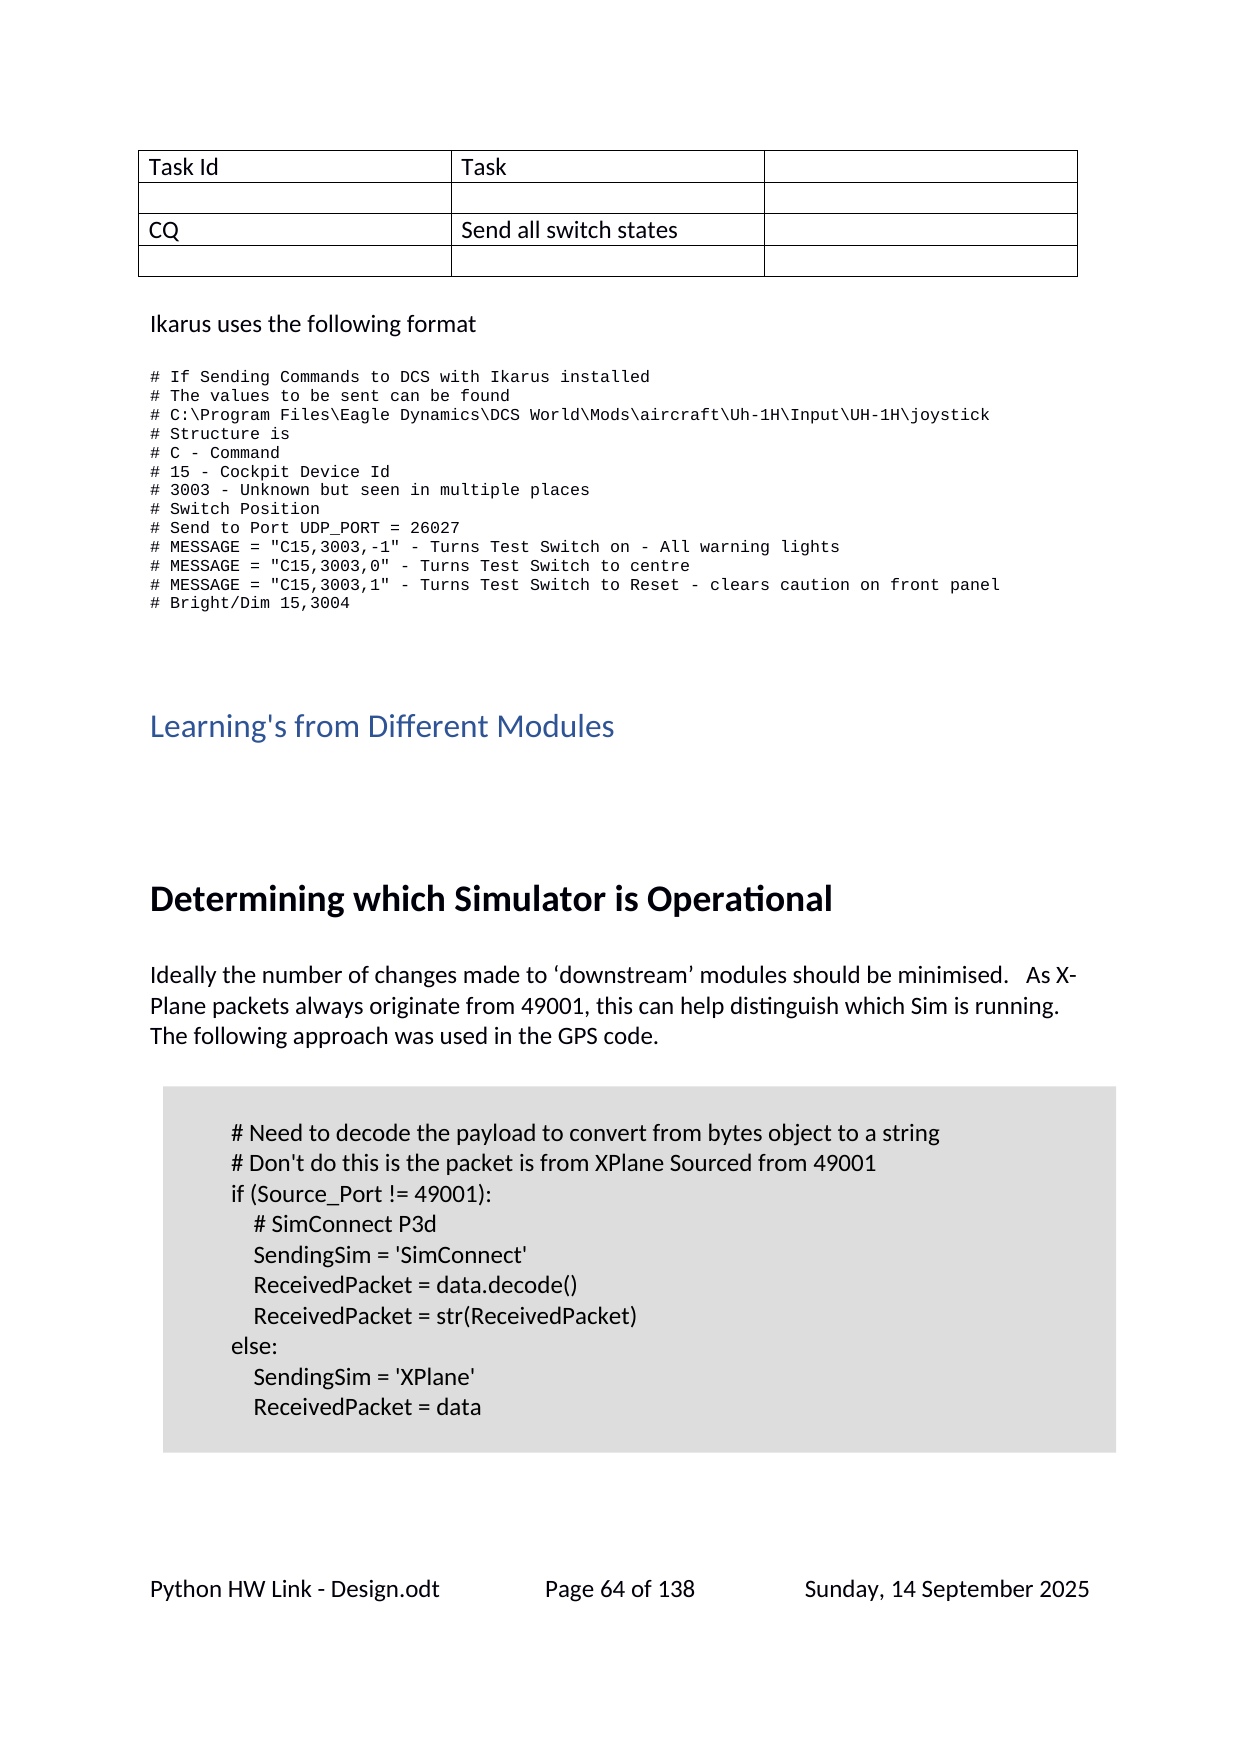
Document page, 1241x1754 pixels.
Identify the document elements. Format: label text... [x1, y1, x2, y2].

subtitle Learning's from Different Modules [150, 705, 1090, 745]
text Ikarus uses the following format [150, 308, 1090, 338]
table_cell [139, 246, 451, 276]
text Ideally the number of changes made to ‘downstream’ modules should be minimised. As X-Plane packets always originate from 49001, this can help distinguish which Sim is running. The following approach was used in the GPS code. [150, 959, 1090, 1051]
table_cell [452, 246, 764, 276]
text # 3003 - Unknown but seen in multiple places [150, 482, 1090, 501]
text # 15 - Cockpit Device Id [150, 463, 1090, 482]
text # MESSAGE = "C15,3003,0" - Turns Test Switch to centre [150, 557, 1090, 576]
table_cell [765, 246, 1077, 276]
table_cell [765, 214, 1077, 245]
text # C:\Program Files\Eagle Dynamics\DCS World\Mods\aircraft\Uh-1H\Input\UH-1H\joystick [150, 407, 1090, 425]
text # Send to Port UDP_PORT = 26027 [150, 520, 1090, 538]
table_cell [452, 183, 764, 213]
text # Bright/Dim 15,3004 [150, 595, 1090, 614]
text # MESSAGE = "C15,3003,1" - Turns Test Switch to Reset - clears caution on front panel [150, 576, 1090, 595]
text # The values to be sent can be found [150, 388, 1090, 407]
table_cell [765, 183, 1077, 213]
table_header Task [452, 151, 764, 182]
table_cell CQ [139, 214, 451, 245]
text # Structure is [150, 425, 1090, 444]
table_header [765, 151, 1077, 182]
text # MESSAGE = "C15,3003,-1" - Turns Test Switch on - All warning lights [150, 538, 1090, 557]
text # C - Command [150, 444, 1090, 463]
table_cell [139, 183, 451, 213]
text # If Sending Commands to DCS with Ikarus installed [150, 369, 1090, 388]
table_header Task Id [139, 151, 451, 182]
subtitle Determining which Simulator is Operational [150, 874, 1090, 920]
table_cell Send all switch states [452, 214, 764, 245]
text # Switch Position [150, 501, 1090, 520]
